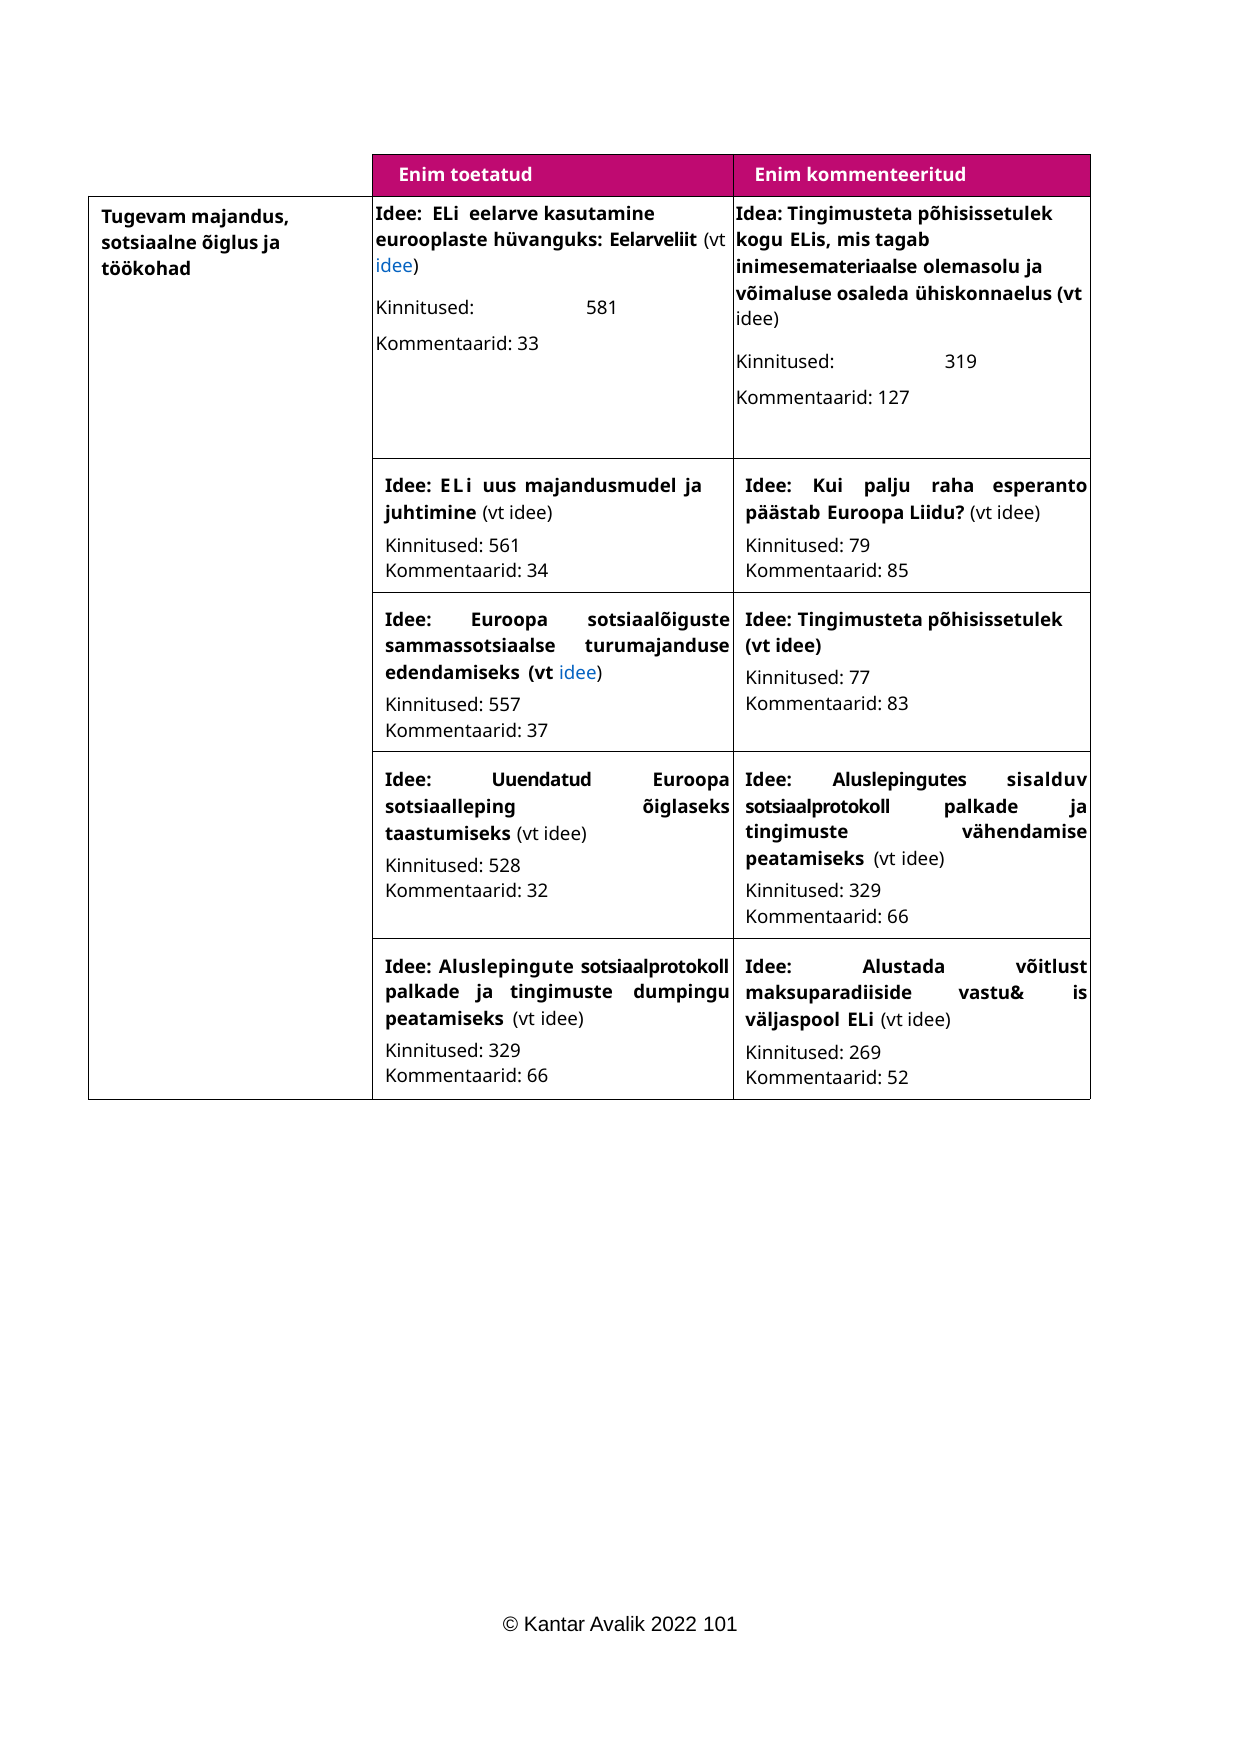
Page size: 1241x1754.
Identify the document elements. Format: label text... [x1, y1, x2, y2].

table_cell Idee: Tingimusteta põhisissetulek (vt idee) Kinnitused: 77 Kommentaarid: 83 [734, 593, 1090, 751]
table_cell Idee: Aluslepingutes sisalduv sotsiaalprotokoll palkade ja tingimuste vähendamise peatamiseks (vt idee) Kinnitused: 329 Kommentaarid: 66 [734, 752, 1090, 937]
table_cell Idee: ELi eelarve kasutamine eurooplaste hüvanguks: Eelarveliit (vt idee) Kinnitused: 581 Kommentaarid: 33 [373, 197, 733, 458]
table_cell Idea: Tingimusteta põhisissetulek kogu ELis, mis tagab inimesemateriaalse olemasolu ja võimaluse osaleda ühiskonnaelus (vt idee) Kinnitused: 319 Kommentaarid: 127 [734, 197, 1090, 458]
table_header Enim kommenteeritud [754, 155, 1064, 196]
table_cell Idee: Euroopa sotsiaalõiguste sammassotsiaalse turumajanduse edendamiseks (vt idee) Kinnitused: 557 Kommentaarid: 37 [373, 593, 733, 751]
table_header [89, 154, 372, 196]
table_cell Idee: ELi uus majandusmudel ja juhtimine (vt idee) Kinnitused: 561 Kommentaarid: 34 [373, 459, 733, 592]
table_header [1064, 155, 1090, 196]
table_cell Idee: Uuendatud Euroopa sotsiaalleping õiglaseks taastumiseks (vt idee) Kinnitused: 528 Kommentaarid: 32 [373, 752, 733, 937]
table_cell Tugevam majandus, sotsiaalne õiglus ja töökohad [89, 197, 372, 1099]
table_cell Idee: Kui palju raha esperanto päästab Euroopa Liidu? (vt idee) Kinnitused: 79 Kommentaarid: 85 [734, 459, 1090, 592]
table_header Enim toetatud [398, 155, 707, 196]
table_header [707, 155, 733, 196]
table_header [734, 155, 754, 196]
table_cell Idee: Alustada võitlust maksuparadiiside vastu& is väljaspool ELi (vt idee) Kinnitused: 269 Kommentaarid: 52 [734, 939, 1090, 1099]
table_header [373, 155, 398, 196]
table_cell Idee: Aluslepingute sotsiaalprotokoll palkade ja tingimuste dumpingu peatamiseks (vt idee) Kinnitused: 329 Kommentaarid: 66 [373, 939, 733, 1099]
